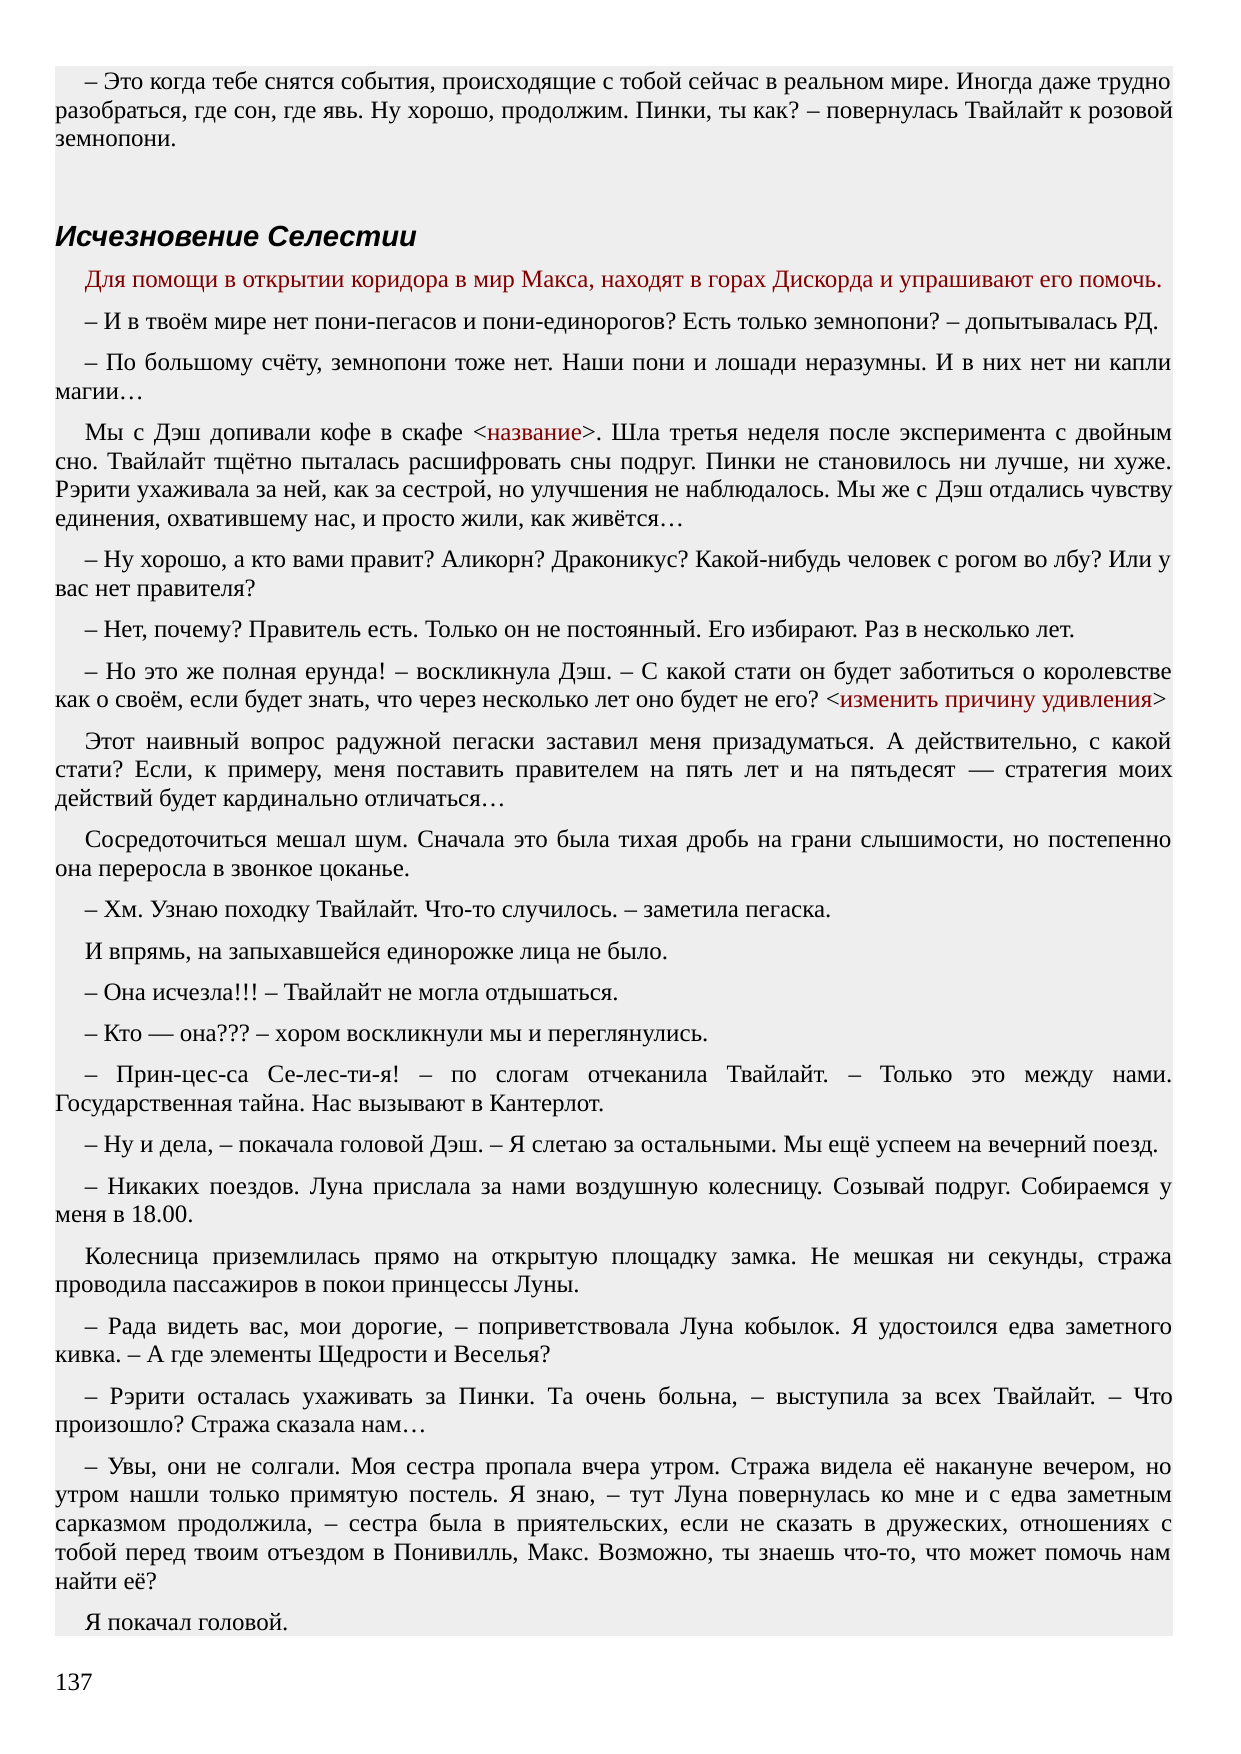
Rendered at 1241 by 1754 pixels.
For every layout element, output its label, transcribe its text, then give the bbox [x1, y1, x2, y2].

text – По большому счёту, земнопони тоже нет. Наши пони и лошади неразумны. И в них нет ни капли магии… [55, 347, 1173, 404]
text Колесница приземлилась прямо на открытую площадку замка. Не мешкая ни секунды, стража проводила пассажиров в покои принцессы Луны. [55, 1241, 1173, 1298]
text – Увы, они не солгали. Моя сестра пропала вчера утром. Стража видела её накануне вечером, но утром нашли только примятую постель. Я знаю, – тут Луна повернулась ко мне и с едва заметным сарказмом продолжила, – сестра была в приятельских, если не сказать в дружеских, отношениях с тобой перед твоим отъездом в Понивилль, Макс. Возможно, ты знаешь что-то, что может помочь нам найти её? [55, 1451, 1173, 1594]
text Этот наивный вопрос радужной пегаски заставил меня призадуматься. А действительно, с какой стати? Если, к примеру, меня поставить правителем на пять лет и на пятьдесят — стратегия моих действий будет кардинально отличаться… [55, 726, 1173, 812]
text – Рэрити осталась ухаживать за Пинки. Та очень больна, – выступила за всех Твайлайт. – Что произошло? Стража сказала нам… [55, 1381, 1173, 1438]
text – Но это же полная ерунда! – воскликнула Дэш. – С какой стати он будет заботиться о королевстве как о своём, если будет знать, что через несколько лет оно будет не его? <изменить причину удивления> [55, 656, 1173, 713]
text – Ну и дела, – покачала головой Дэш. – Я слетаю за остальными. Мы ещё успеем на вечерний поезд. [55, 1129, 1173, 1158]
text – Нет, почему? Правитель есть. Только он не постоянный. Его избирают. Раз в несколько лет. [55, 614, 1173, 643]
text – Хм. Узнаю походку Твайлайт. Что-то случилось. – заметила пегаска. [55, 894, 1173, 923]
text – Это когда тебе снятся события, происходящие с тобой сейчас в реальном мире. Иногда даже трудно разобраться, где сон, где явь. Ну хорошо, продолжим. Пинки, ты как? – повернулась Твайлайт к розовой земнопони. [55, 66, 1173, 152]
text Я покачал головой. [55, 1607, 1173, 1636]
text – Никаких поездов. Луна прислала за нами воздушную колесницу. Созывай подруг. Собираемся у меня в 18.00. [55, 1171, 1173, 1228]
text И впрямь, на запыхавшейся единорожке лица не было. [55, 936, 1173, 964]
text – И в твоём мире нет пони-пегасов и пони-единорогов? Есть только земнопони? – допытывалась РД. [55, 306, 1173, 334]
text – Она исчезла!!! – Твайлайт не могла отдышаться. [55, 977, 1173, 1006]
text – Ну хорошо, а кто вами правит? Аликорн? Драконикус? Какой-нибудь человек с рогом во лбу? Или у вас нет правителя? [55, 544, 1173, 602]
text – Кто — она??? – хором воскликнули мы и переглянулись. [55, 1018, 1173, 1047]
text Для помощи в открытии коридора в мир Макса, находят в горах Дискорда и упрашивают его помочь. [55, 264, 1173, 293]
text – Рада видеть вас, мои дорогие, – поприветствовала Луна кобылок. Я удостоился едва заметного кивка. – А где элементы Щедрости и Веселья? [55, 1311, 1173, 1368]
text Мы с Дэш допивали кофе в cкафе <название>. Шла третья неделя после эксперимента с двойным сно. Твайлайт тщётно пыталась расшифровать сны подруг. Пинки не становилось ни лучше, ни хуже. Рэрити ухаживала за ней, как за сестрой, но улучшения не наблюдалось. Мы же с Дэш отдались чувству единения, охватившему нас, и просто жили, как живётся… [55, 417, 1173, 532]
text Сосредоточиться мешал шум. Сначала это была тихая дробь на грани слышимости, но постепенно она переросла в звонкое цоканье. [55, 824, 1173, 882]
text – Прин-цес-са Се-лес-ти-я! – по слогам отчеканила Твайлайт. – Только это между нами. Государственная тайна. Нас вызывают в Кантерлот. [55, 1059, 1173, 1117]
subtitle Исчезновение Селестии [55, 218, 1173, 252]
